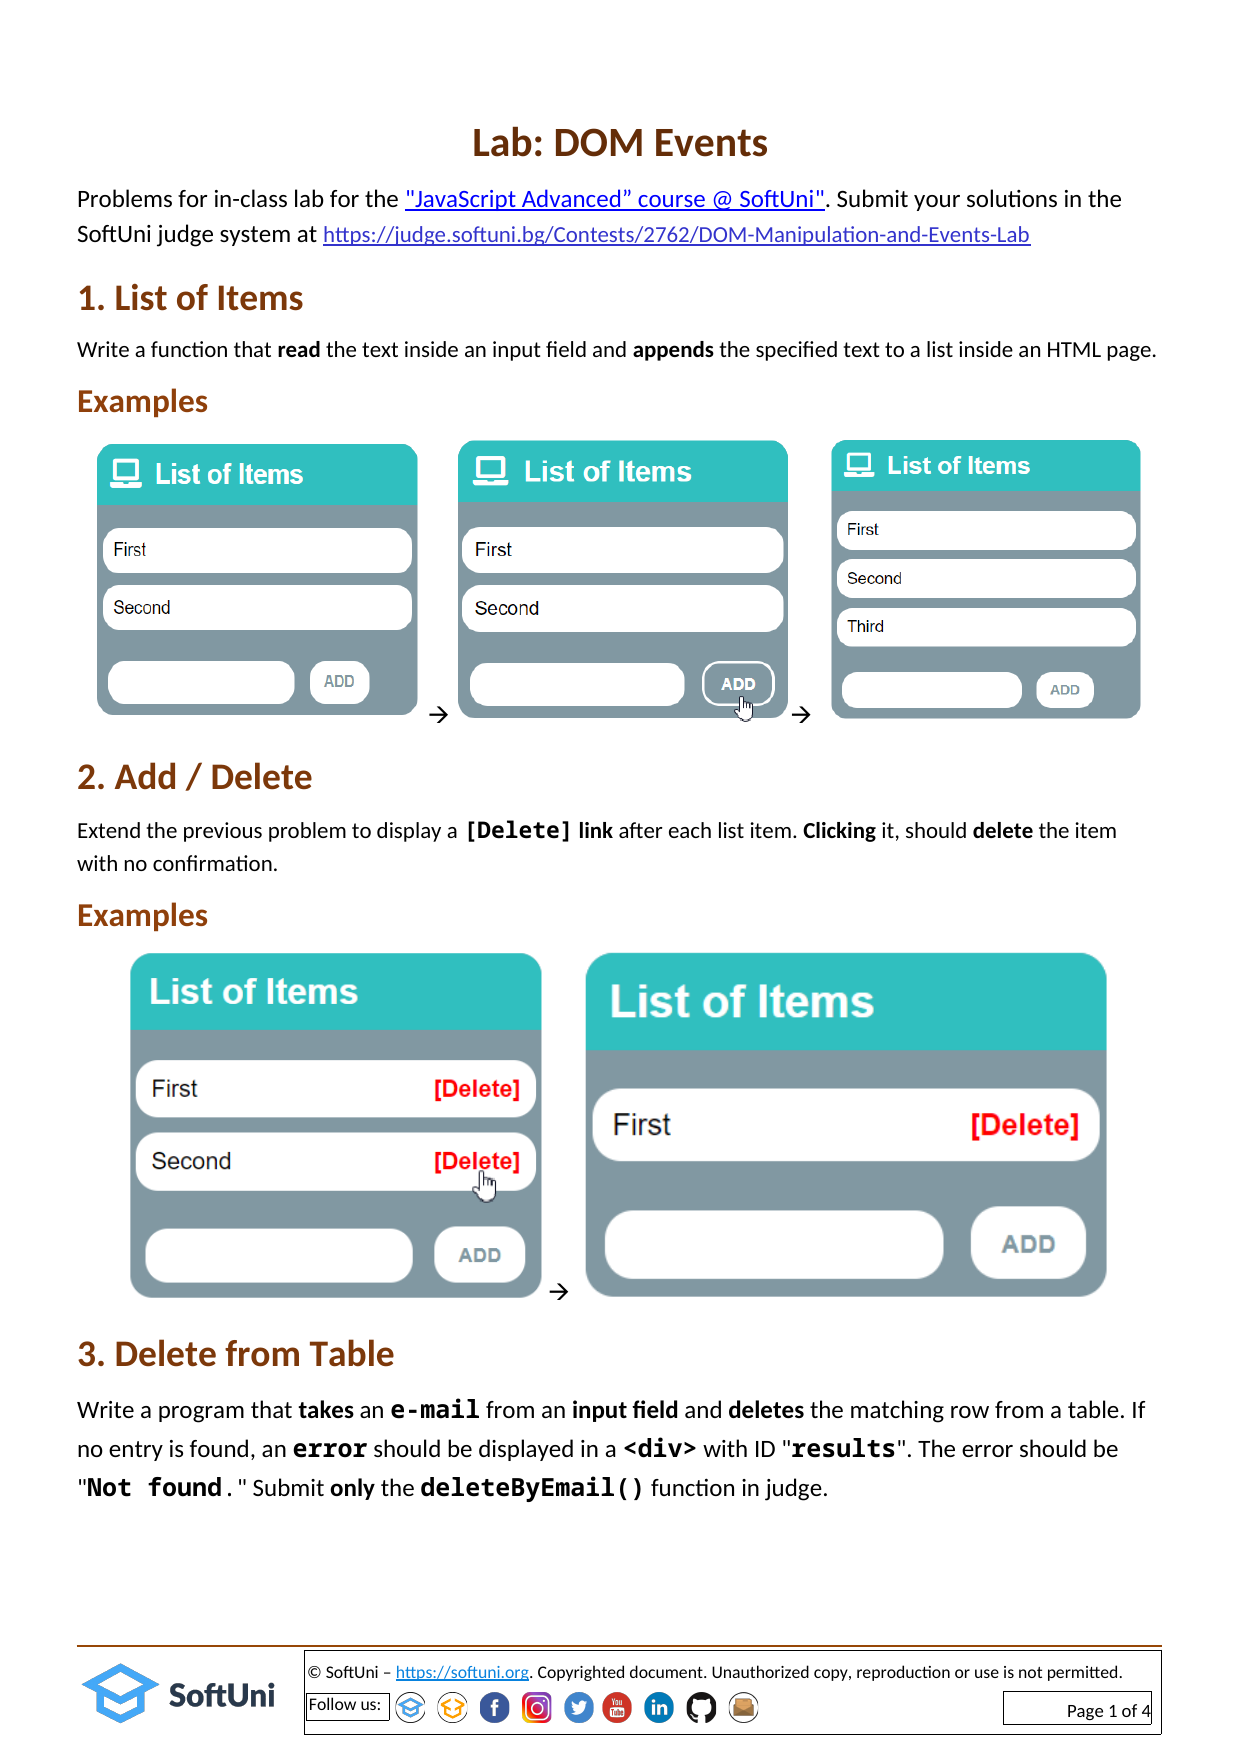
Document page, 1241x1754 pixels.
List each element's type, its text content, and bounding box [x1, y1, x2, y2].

text   [77, 435, 1163, 728]
picture [75, 1658, 281, 1729]
picture [665, 1714, 674, 1723]
subtitle Delete from Table [77, 1330, 1163, 1376]
picture [575, 949, 1115, 1301]
picture [437, 1692, 468, 1723]
picture [602, 1692, 632, 1723]
subtitle Lab: DOM Events [77, 116, 1163, 167]
subtitle List of Items [77, 274, 1163, 320]
picture [665, 1692, 674, 1701]
picture [125, 950, 548, 1301]
picture [644, 1714, 653, 1723]
subtitle Examples [77, 379, 1163, 420]
text Write a program that takes an e-mail from an input field and deletes the matching row from a table. If no entry is found, an error should be displayed in a <div> with ID "results". The error should be "Not found." Submit only the deleteByEmail() function in judge. [77, 1391, 1163, 1504]
text  [77, 949, 1163, 1305]
picture [644, 1692, 653, 1701]
picture [728, 1692, 759, 1723]
picture [455, 434, 790, 724]
text Problems for in-class lab for the "JavaScript Advanced” course @ SoftUni". Submit your solutions in the SoftUni judge system at https://judge.softuni.bg/Contests/2762/DOM-Manipulation-and-Events-Lab [77, 183, 1163, 248]
picture [522, 1692, 552, 1723]
subtitle Examples [77, 894, 1163, 935]
picture [480, 1692, 510, 1723]
picture [395, 1692, 425, 1723]
picture [564, 1692, 594, 1723]
text Write a function that read the text inside an input field and appends the specified text to a list inside an HTML page. [77, 335, 1163, 363]
subtitle Add / Delete [77, 753, 1163, 799]
text Extend the previous problem to display a [Delete] link after each list item. Clicking it, should delete the item with no confirmation. [77, 814, 1163, 877]
picture [86, 438, 428, 723]
picture [658, 1705, 667, 1714]
picture [686, 1692, 717, 1723]
picture [818, 435, 1154, 724]
